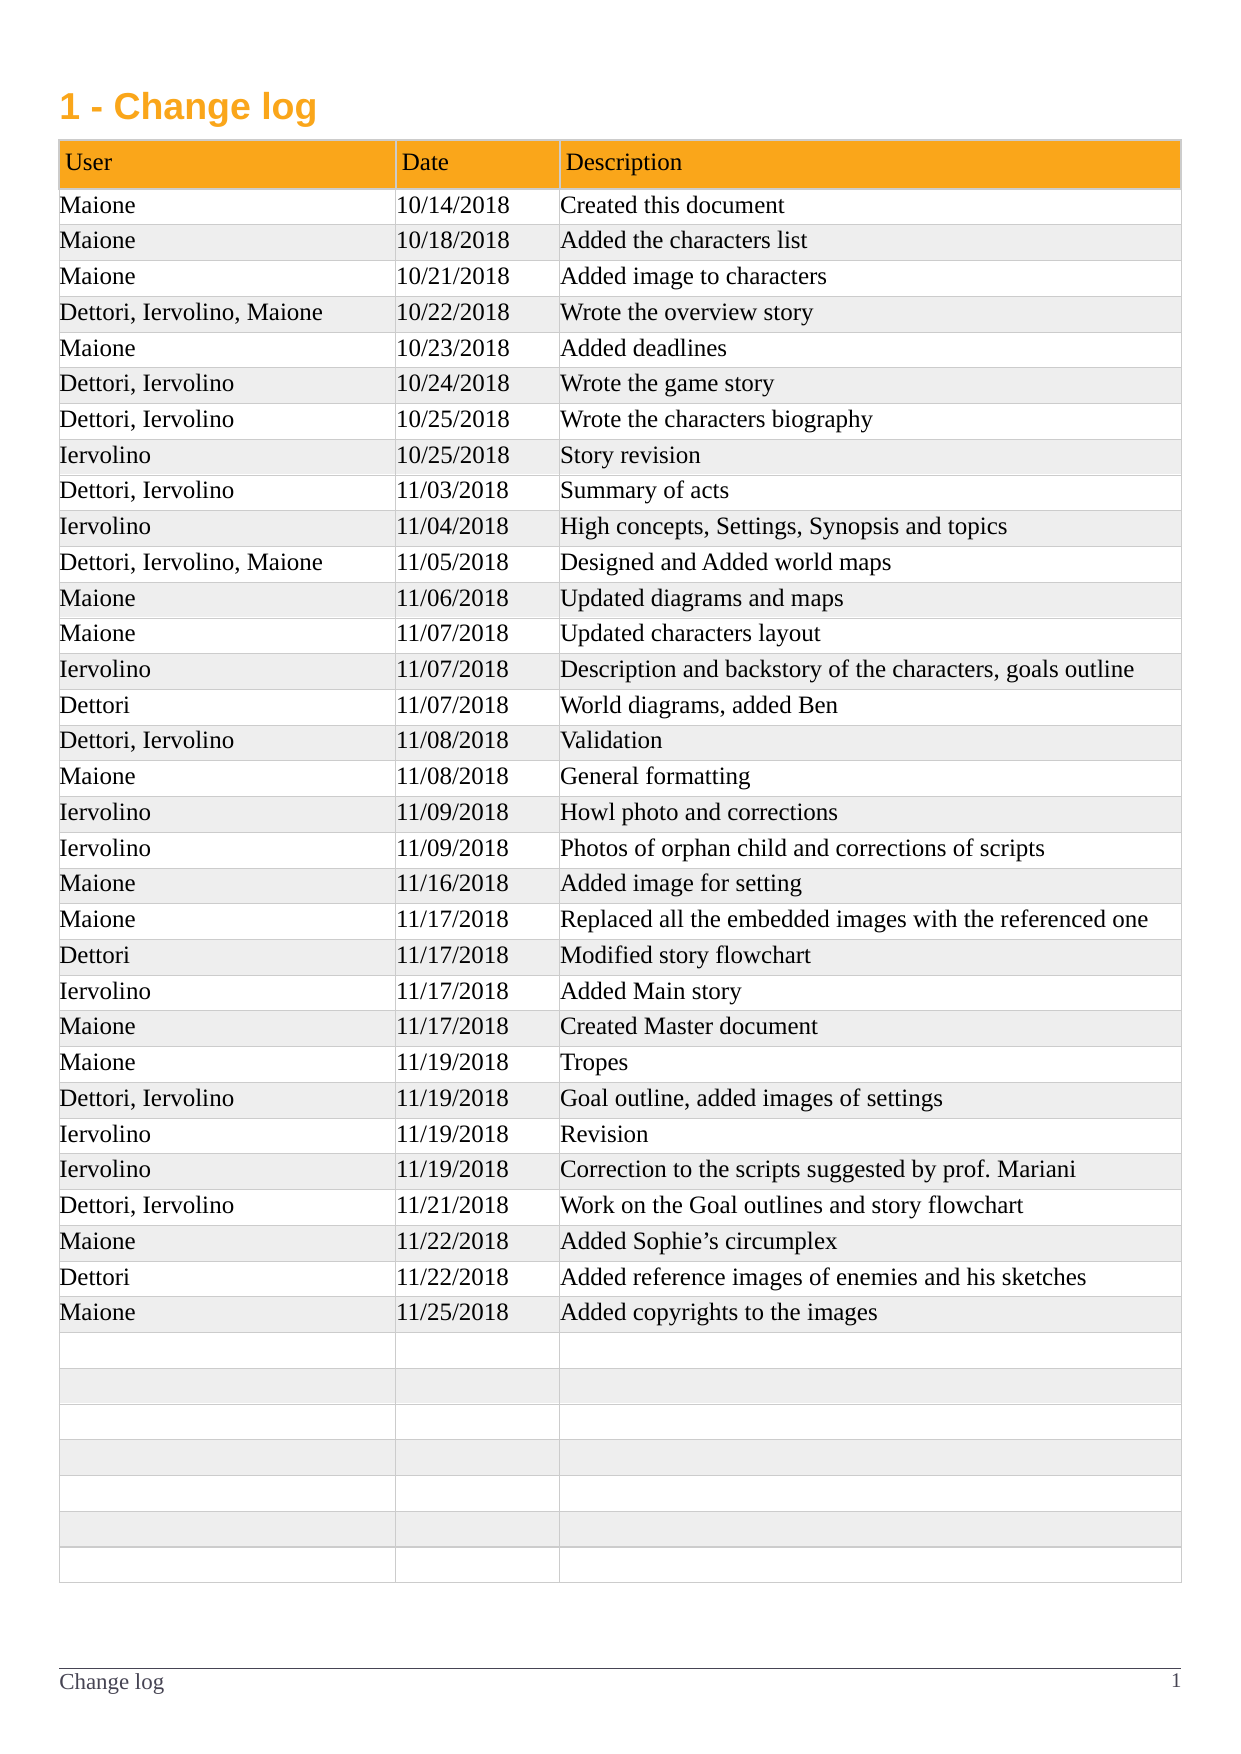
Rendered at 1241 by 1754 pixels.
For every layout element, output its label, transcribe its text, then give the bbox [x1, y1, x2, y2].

table_header User [60, 141, 395, 188]
table_cell Story revision [560, 440, 1181, 474]
table_cell Maione [60, 1047, 395, 1082]
table_cell 22/10/2018 [396, 297, 559, 332]
table_cell [396, 1405, 559, 1439]
table_cell [60, 1512, 395, 1546]
table_cell 19/11/2018 [396, 1083, 559, 1118]
table_cell 07/11/2018 [396, 690, 559, 724]
table_cell 25/10/2018 [396, 404, 559, 439]
table_cell Replaced all the embedded images with the referenced one [560, 904, 1181, 939]
table_cell Dettori [60, 1262, 395, 1296]
table_cell 09/11/2018 [396, 797, 559, 832]
table_cell 07/11/2018 [396, 619, 559, 653]
table_cell Description and backstory of the characters, goals outline [560, 654, 1181, 689]
table_cell [396, 1440, 559, 1475]
subtitle Change log [59, 84, 1181, 127]
table_cell 19/11/2018 [396, 1119, 559, 1153]
table_cell World diagrams, added Ben [560, 690, 1181, 724]
table_cell [560, 1440, 1181, 1475]
table_cell Iervolino [60, 833, 395, 867]
table_cell Dettori, Iervolino [60, 404, 395, 439]
table_cell Created this document [560, 190, 1181, 224]
table_cell Maione [60, 333, 395, 367]
table_cell 21/10/2018 [396, 261, 559, 296]
table_cell Maione [60, 761, 395, 796]
table_cell Maione [60, 869, 395, 903]
table_cell Updated characters layout [560, 619, 1181, 653]
table_cell Dettori, Iervolino [60, 1083, 395, 1118]
table_cell Maione [60, 225, 395, 260]
table_cell Maione [60, 1226, 395, 1261]
table_cell [60, 1333, 395, 1368]
table_cell Iervolino [60, 1154, 395, 1189]
table_cell Maione [60, 190, 395, 224]
table_cell Maione [60, 583, 395, 617]
table_cell Iervolino [60, 440, 395, 474]
table_cell Summary of acts [560, 476, 1181, 510]
table_cell Modified story flowchart [560, 940, 1181, 975]
table_cell Added reference images of enemies and his sketches [560, 1262, 1181, 1296]
table_cell 19/11/2018 [396, 1047, 559, 1082]
table_cell 24/10/2018 [396, 368, 559, 403]
table_cell Goal outline, added images of settings [560, 1083, 1181, 1118]
table_cell [560, 1512, 1181, 1546]
table_cell 09/11/2018 [396, 833, 559, 867]
table_cell [560, 1405, 1181, 1439]
table_cell 06/11/2018 [396, 583, 559, 617]
table_cell Tropes [560, 1047, 1181, 1082]
table_cell 25/10/2018 [396, 440, 559, 474]
table_cell Maione [60, 261, 395, 296]
table_cell General formatting [560, 761, 1181, 796]
table_cell Revision [560, 1119, 1181, 1153]
table_cell 14/10/2018 [396, 190, 559, 224]
table_cell Iervolino [60, 976, 395, 1010]
table_cell Dettori, Iervolino [60, 1190, 395, 1225]
table_cell Updated diagrams and maps [560, 583, 1181, 617]
table_cell 17/11/2018 [396, 976, 559, 1010]
table_cell [60, 1405, 395, 1439]
table_cell [560, 1369, 1181, 1403]
table_cell Added Sophie’s circumplex [560, 1226, 1181, 1261]
table_cell Added deadlines [560, 333, 1181, 367]
table_cell Added Main story [560, 976, 1181, 1010]
table_cell Maione [60, 1297, 395, 1332]
table_cell Dettori, Iervolino [60, 368, 395, 403]
table_cell Wrote the overview story [560, 297, 1181, 332]
table_cell Howl photo and corrections [560, 797, 1181, 832]
table_cell 08/11/2018 [396, 761, 559, 796]
table_cell Created Master document [560, 1011, 1181, 1046]
table_header Date [397, 141, 559, 188]
table_cell 22/11/2018 [396, 1226, 559, 1261]
table_cell 18/10/2018 [396, 225, 559, 260]
table_cell [60, 1476, 395, 1511]
table_cell Work on the Goal outlines and story flowchart [560, 1190, 1181, 1225]
table_cell 03/11/2018 [396, 476, 559, 510]
table_cell 17/11/2018 [396, 940, 559, 975]
table_cell [396, 1369, 559, 1403]
table_cell [560, 1548, 1181, 1582]
table_cell 21/11/2018 [396, 1190, 559, 1225]
table_cell 23/10/2018 [396, 333, 559, 367]
table_cell [396, 1548, 559, 1582]
table_cell [60, 1548, 395, 1582]
table_cell [560, 1333, 1181, 1368]
table_cell Correction to the scripts suggested by prof. Mariani [560, 1154, 1181, 1189]
table_cell Iervolino [60, 511, 395, 546]
table_cell 07/11/2018 [396, 654, 559, 689]
table_cell 08/11/2018 [396, 726, 559, 760]
table_cell Dettori, Iervolino, Maione [60, 547, 395, 582]
table_cell Maione [60, 904, 395, 939]
table_cell 19/11/2018 [396, 1154, 559, 1189]
table_cell 04/11/2018 [396, 511, 559, 546]
table_cell [60, 1440, 395, 1475]
table_cell Added the characters list [560, 225, 1181, 260]
table_cell Maione [60, 619, 395, 653]
table_cell Designed and Added world maps [560, 547, 1181, 582]
table_cell Dettori, Iervolino [60, 476, 395, 510]
table_cell Added image for setting [560, 869, 1181, 903]
table_cell 05/11/2018 [396, 547, 559, 582]
table_cell Iervolino [60, 797, 395, 832]
table_cell Maione [60, 1011, 395, 1046]
table_cell Dettori [60, 940, 395, 975]
table_cell 17/11/2018 [396, 1011, 559, 1046]
table_cell Photos of orphan child and corrections of scripts [560, 833, 1181, 867]
table_cell Dettori [60, 690, 395, 724]
table_cell 25/11/2018 [396, 1297, 559, 1332]
table_cell Iervolino [60, 654, 395, 689]
table_cell 17/11/2018 [396, 904, 559, 939]
table_cell [396, 1512, 559, 1546]
table_cell High concepts, Settings, Synopsis and topics [560, 511, 1181, 546]
table_header Description [561, 141, 1180, 188]
table_cell [560, 1476, 1181, 1511]
table_cell Wrote the game story [560, 368, 1181, 403]
table_cell Dettori, Iervolino, Maione [60, 297, 395, 332]
table_cell Added image to characters [560, 261, 1181, 296]
table_cell Dettori, Iervolino [60, 726, 395, 760]
table_cell [396, 1333, 559, 1368]
table_cell [60, 1369, 395, 1403]
table_cell Wrote the characters biography [560, 404, 1181, 439]
table_cell Validation [560, 726, 1181, 760]
table_cell 22/11/2018 [396, 1262, 559, 1296]
table_cell Iervolino [60, 1119, 395, 1153]
table_cell Added copyrights to the images [560, 1297, 1181, 1332]
table_cell [396, 1476, 559, 1511]
table_cell 16/11/2018 [396, 869, 559, 903]
